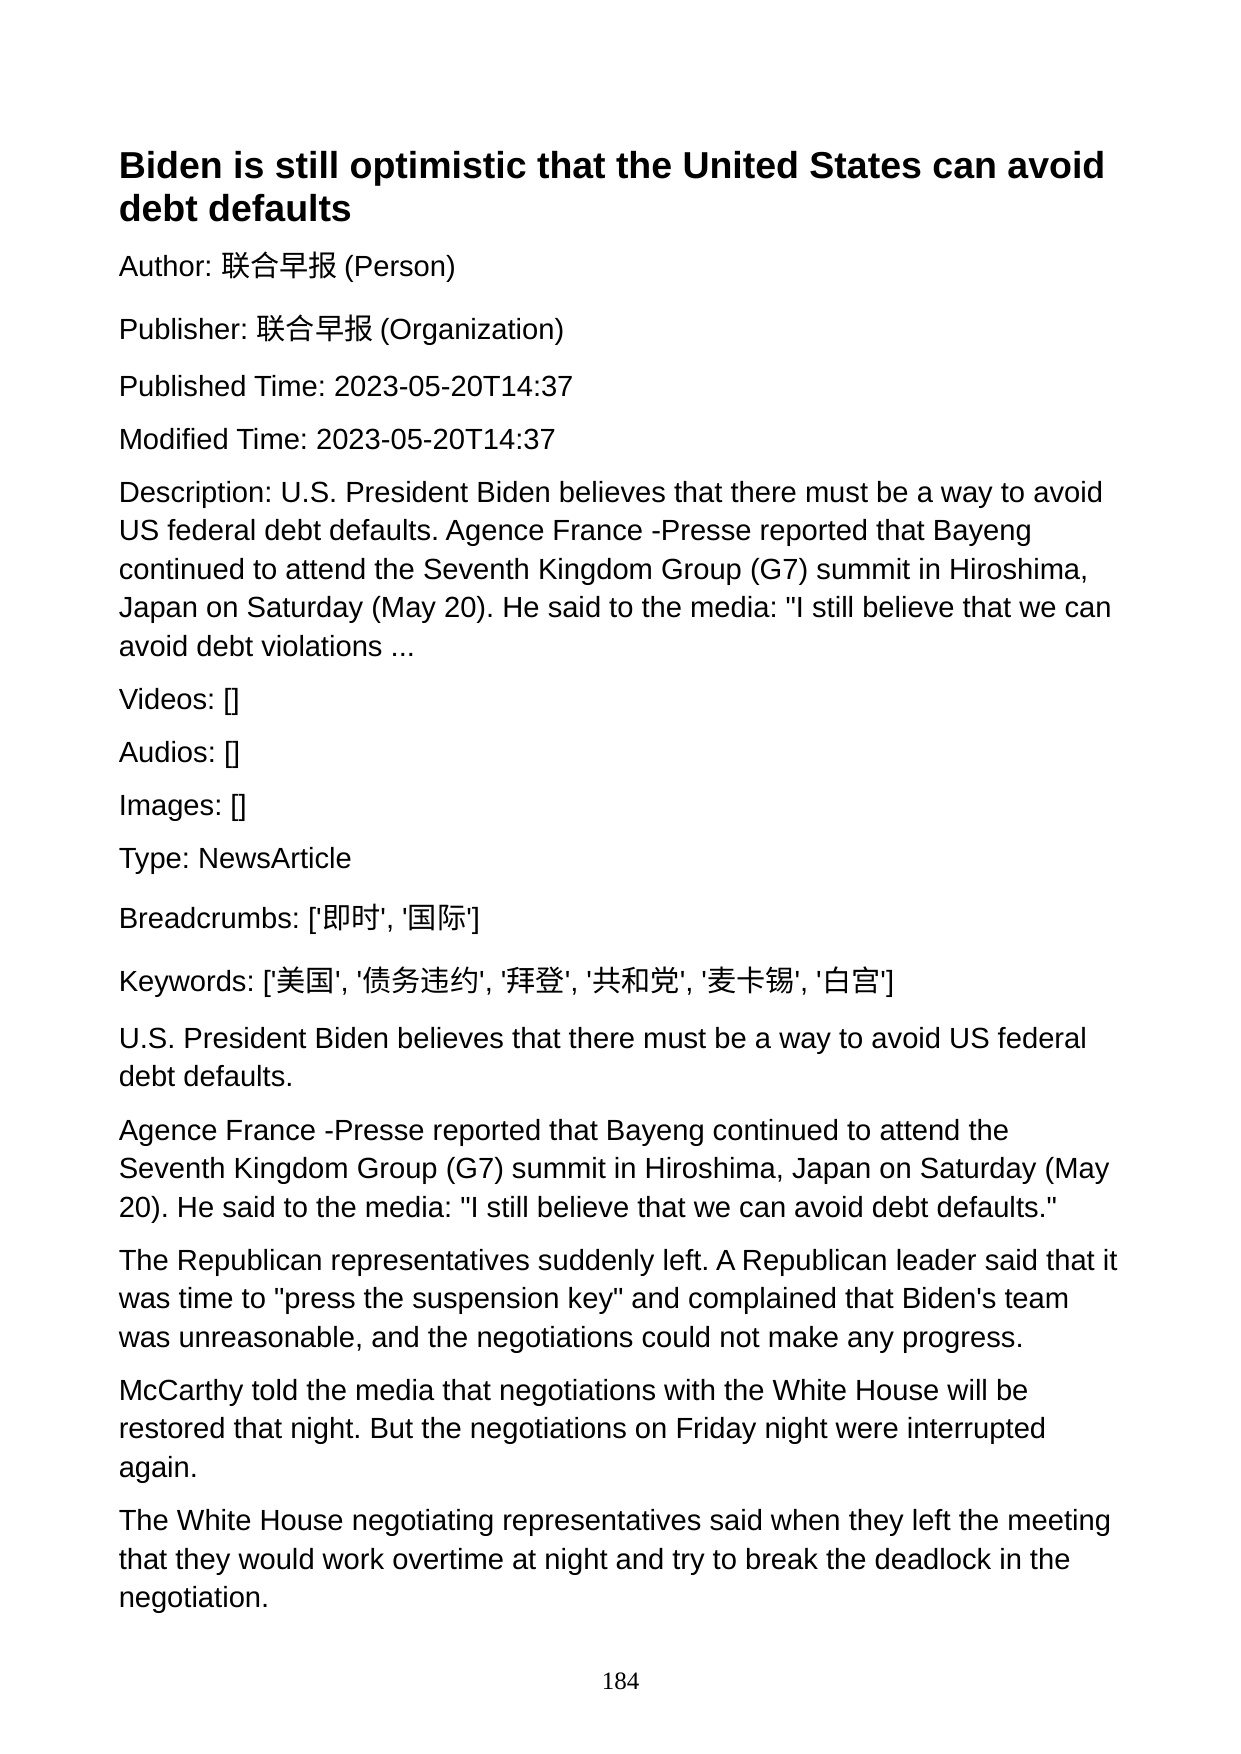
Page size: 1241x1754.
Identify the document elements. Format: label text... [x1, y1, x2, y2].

text Description: U.S. President Biden believes that there must be a way to avoid US federal debt defaults. Agence France -Presse reported that Bayeng continued to attend the Seventh Kingdom Group (G7) summit in Hiroshima, Japan on Saturday (May 20). He said to the media: "I still believe that we can avoid debt violations ... [118, 475, 1122, 662]
text U.S. President Biden believes that there must be a way to avoid US federal debt defaults. [118, 1021, 1122, 1093]
text Published Time: 2023-05-20T14:37 [118, 368, 1122, 402]
text Agence France -Presse reported that Bayeng continued to attend the Seventh Kingdom Group (G7) summit in Hiroshima, Japan on Saturday (May 20). He said to the media: "I still believe that we can avoid debt defaults." [118, 1112, 1122, 1223]
text Audios: [] [118, 735, 1122, 769]
text Publisher: 联合早报 (Organization) [118, 305, 1122, 348]
text McCarthy told the media that negotiations with the White House will be restored that night. But the negotiations on Friday night were interrupted again. [118, 1373, 1122, 1483]
text Type: NewsArticle [118, 841, 1122, 875]
text Modified Time: 2023-05-20T14:37 [118, 422, 1122, 455]
text The Republican representatives suddenly left. A Republican leader said that it was time to "press the suspension key" and complained that Biden's team was unreasonable, and the negotiations could not make any progress. [118, 1243, 1122, 1353]
text Videos: [] [118, 682, 1122, 716]
text The White House negotiating representatives said when they left the meeting that they would work overtime at night and try to break the deadlock in the negotiation. [118, 1503, 1122, 1614]
text Images: [] [118, 788, 1122, 822]
text Keywords: ['美国', '债务违约', '拜登', '共和党', '麦卡锡', '白宫'] [118, 958, 1122, 1000]
text Author: 联合早报 (Person) [118, 242, 1122, 284]
text Breadcrumbs: ['即时', '国际'] [118, 894, 1122, 937]
subtitle Biden is still optimistic that the United States can avoid debt defaults [118, 143, 1122, 230]
